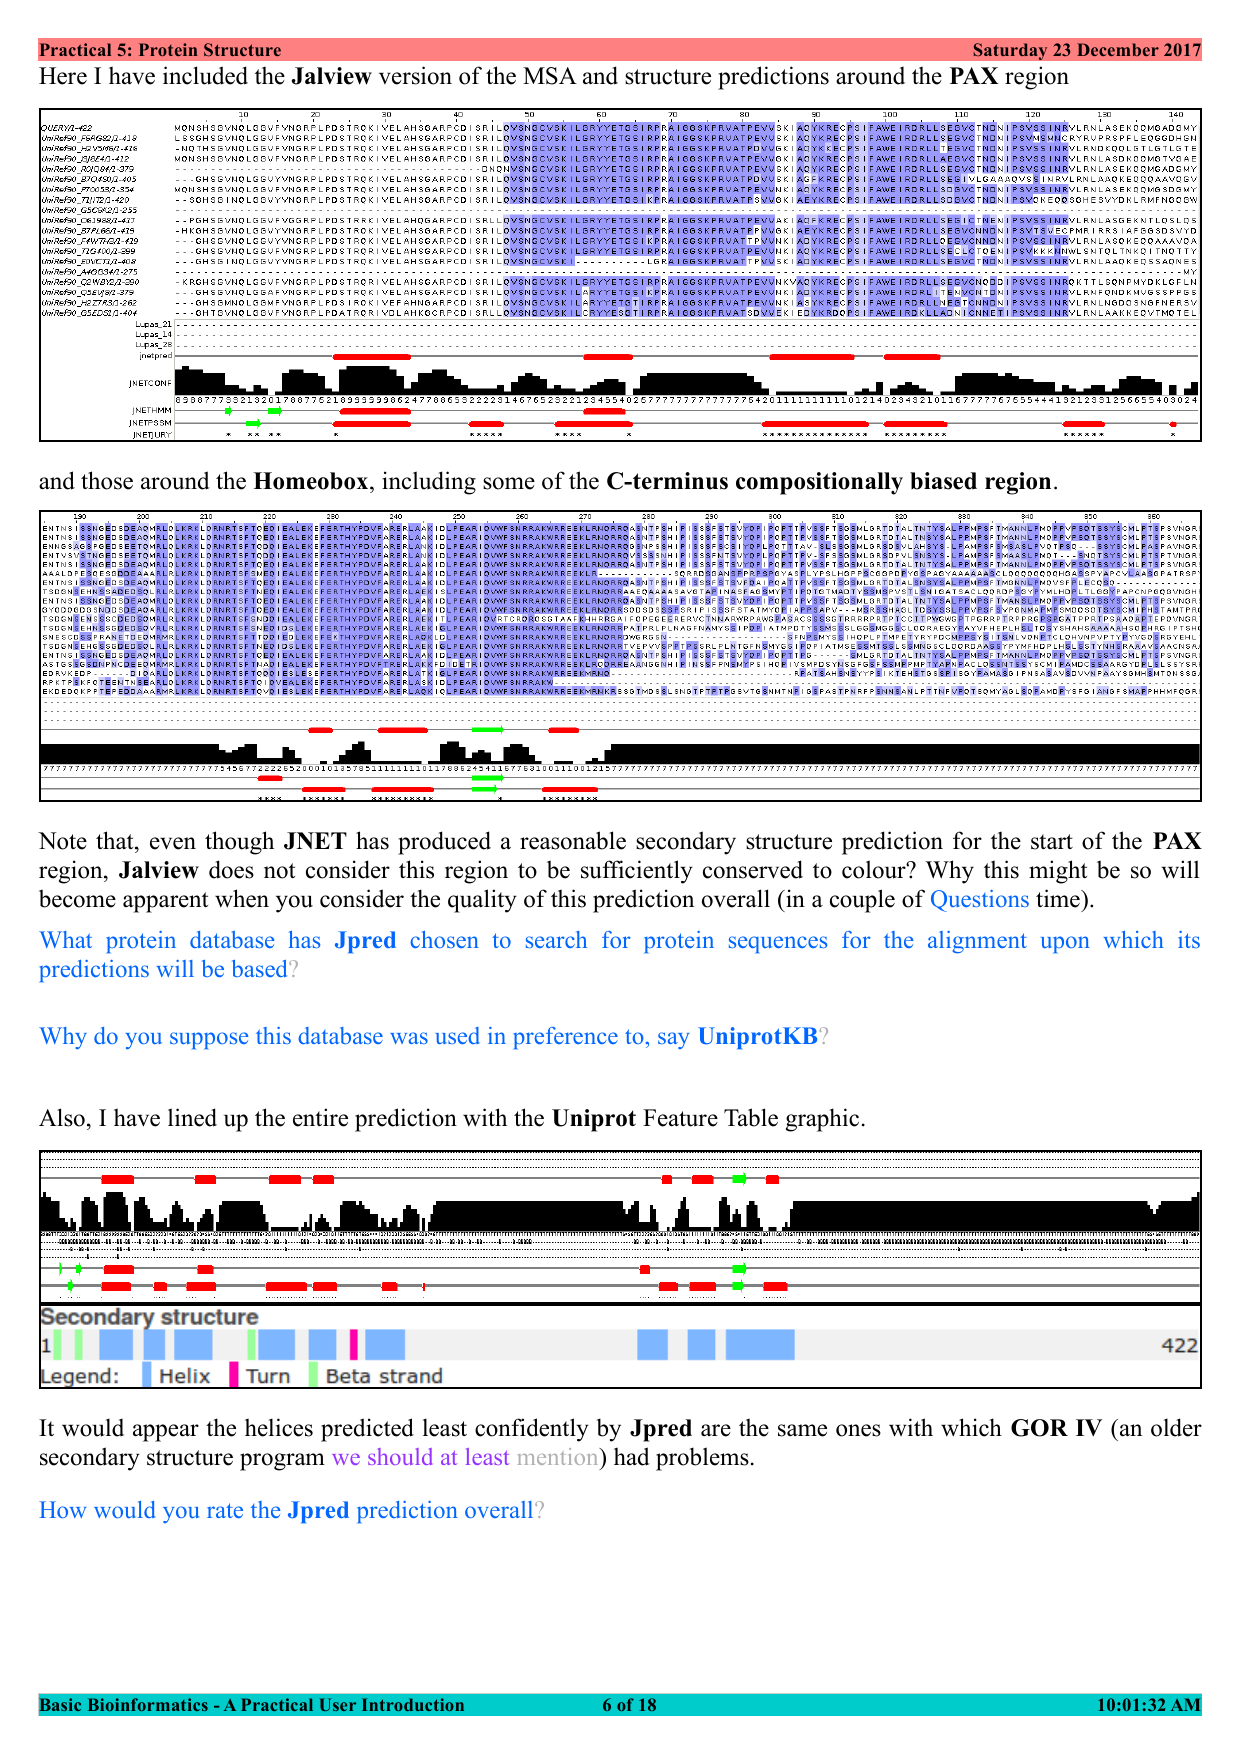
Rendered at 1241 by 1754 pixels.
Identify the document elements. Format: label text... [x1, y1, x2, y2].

picture [41, 512, 1200, 800]
picture [41, 110, 1200, 440]
picture [41, 1152, 1200, 1302]
text Note that, even though JNET has produced a reasonable secondary structure prediction for the start of the PAX region, Jalview does not consider this region to be sufficiently conserved to colour? Why this might be so will become apparent when you consider the quality of this prediction overall (in a couple of Questions time). [38, 800, 1202, 913]
text Also, I have lined up the entire prediction with the Uniprot Feature Table graphic. [38, 1102, 1202, 1131]
text It would appear the helices predicted least confidently by Jpred are the same ones with which GOR IV (an older secondary structure program we should at least mention) had problems. [38, 1305, 1202, 1471]
text and those around the Homeobox, including some of the C-terminus compositionally biased region. [38, 440, 1202, 495]
text Why do you suppose this database was used in preference to, say UniprotKB? [38, 1021, 1202, 1050]
picture [41, 1306, 1200, 1387]
text Here I have included the Jalview version of the MSA and structure predictions around the PAX region [38, 61, 1202, 89]
text What protein database has Jpred chosen to search for protein sequences for the alignment upon which its predictions will be based? [38, 925, 1202, 983]
text [38, 1143, 1202, 1150]
text [38, 101, 1202, 108]
text How would you rate the Jpred prediction overall? [38, 1495, 1202, 1524]
